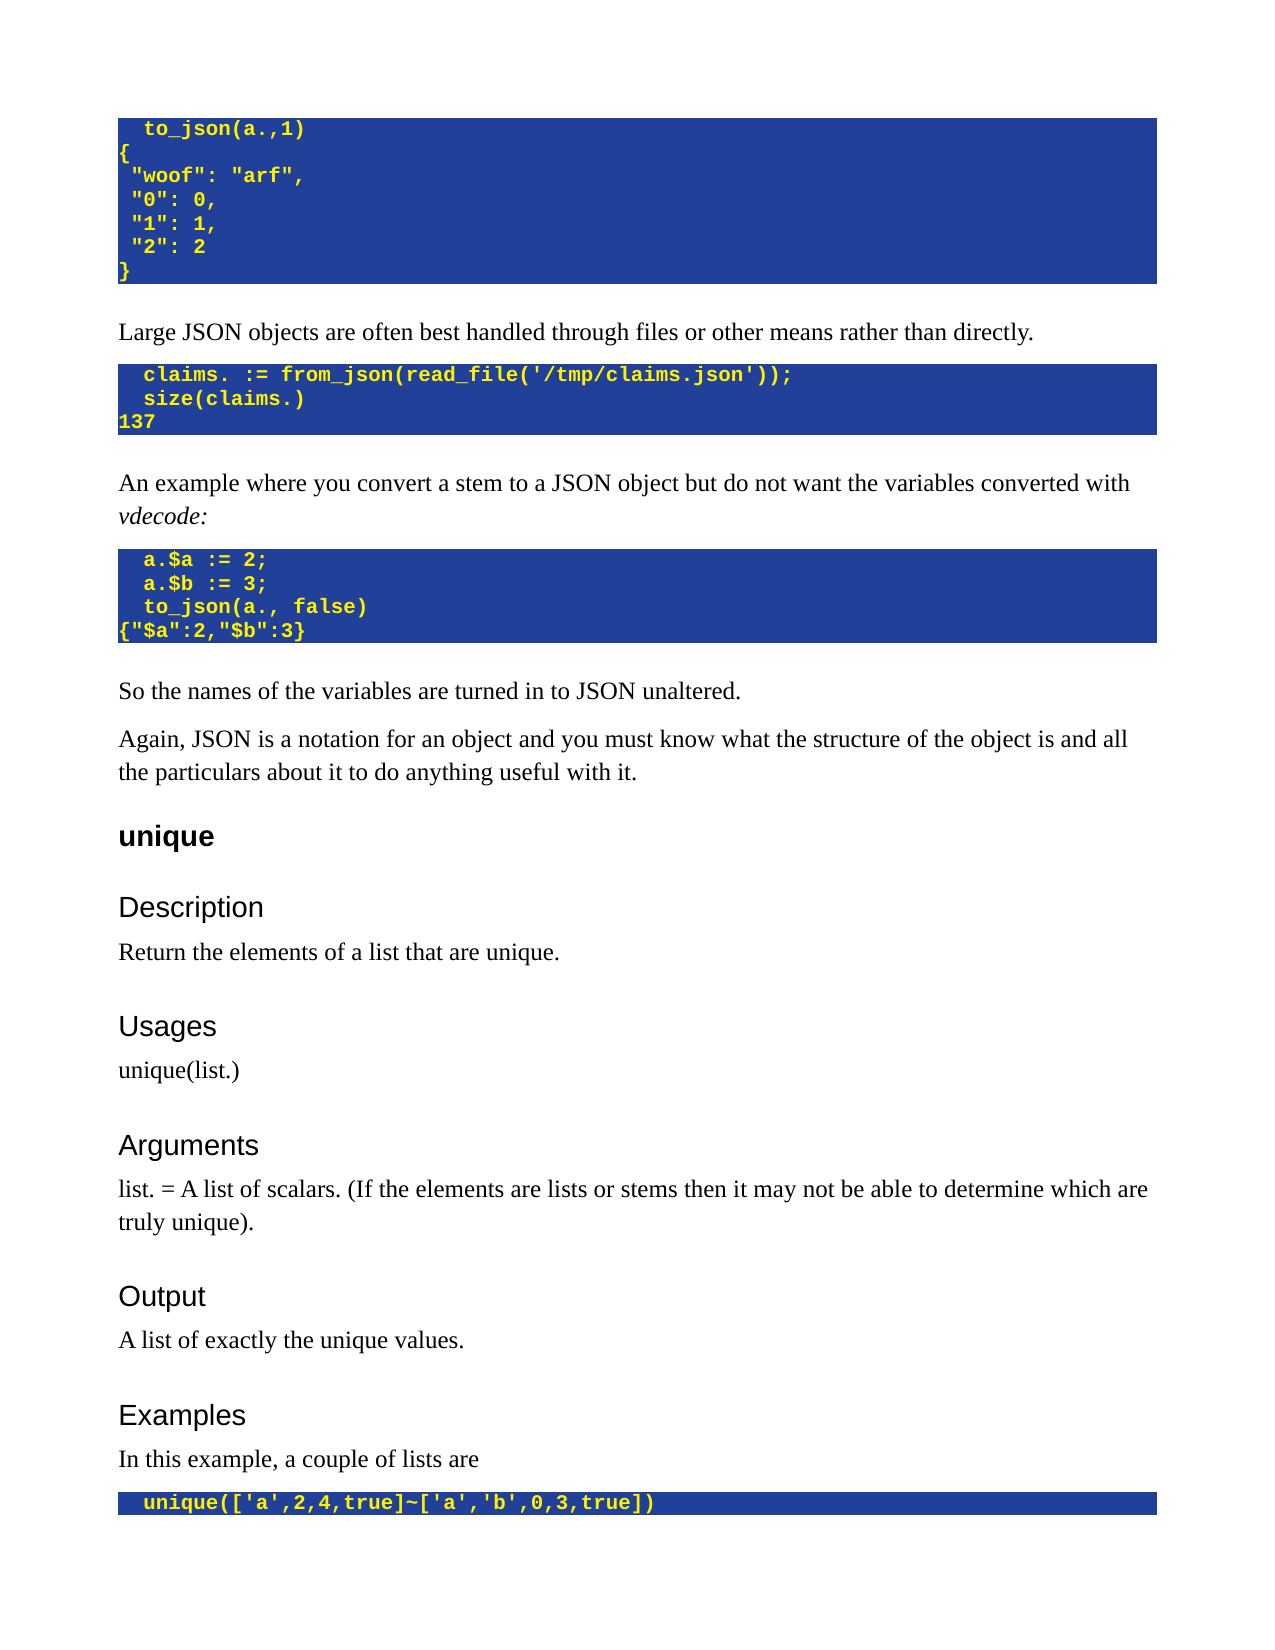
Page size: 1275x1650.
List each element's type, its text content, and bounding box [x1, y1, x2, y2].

text Again, JSON is a notation for an object and you must know what the structure of the object is and all the particulars about it to do anything useful with it. [118, 724, 1157, 786]
text size(claims.) [118, 388, 1157, 412]
text So the names of the variables are turned in to JSON unaltered. [118, 643, 1157, 705]
subtitle Examples [118, 1398, 1157, 1432]
text claims. := from_json(read_file('/tmp/claims.json')); [118, 364, 1157, 388]
subtitle unique [118, 819, 1157, 853]
subtitle Usages [118, 1009, 1157, 1043]
text to_json(a.,1) [118, 118, 1157, 142]
text to_json(a., false) [118, 596, 1157, 620]
text A list of exactly the unique values. [118, 1326, 1157, 1354]
text In this example, a couple of lists are [118, 1444, 1157, 1473]
text 137 [118, 412, 1157, 435]
subtitle Output [118, 1279, 1157, 1313]
text Large JSON objects are often best handled through files or other means rather than directly. [118, 284, 1157, 345]
subtitle Description [118, 891, 1157, 924]
text "0": 0, [118, 189, 1157, 213]
text "1": 1, [118, 213, 1157, 236]
text {"$a":2,"$b":3} [118, 620, 1157, 643]
text unique(['a',2,4,true]~['a','b',0,3,true]) [118, 1492, 1157, 1515]
text list. = A list of scalars. (If the elements are lists or stems then it may not be able to determine which are truly unique). [118, 1174, 1157, 1236]
text } [118, 260, 1157, 284]
text { [118, 142, 1157, 165]
text "2": 2 [118, 236, 1157, 260]
text "woof": "arf", [118, 165, 1157, 189]
text unique(list.) [118, 1055, 1157, 1084]
text a.$a := 2; [118, 549, 1157, 572]
text Return the elements of a list that are unique. [118, 937, 1157, 965]
subtitle Arguments [118, 1128, 1157, 1161]
text An example where you convert a stem to a JSON object but do not want the variables converted with vdecode: [118, 435, 1157, 530]
text a.$b := 3; [118, 572, 1157, 596]
